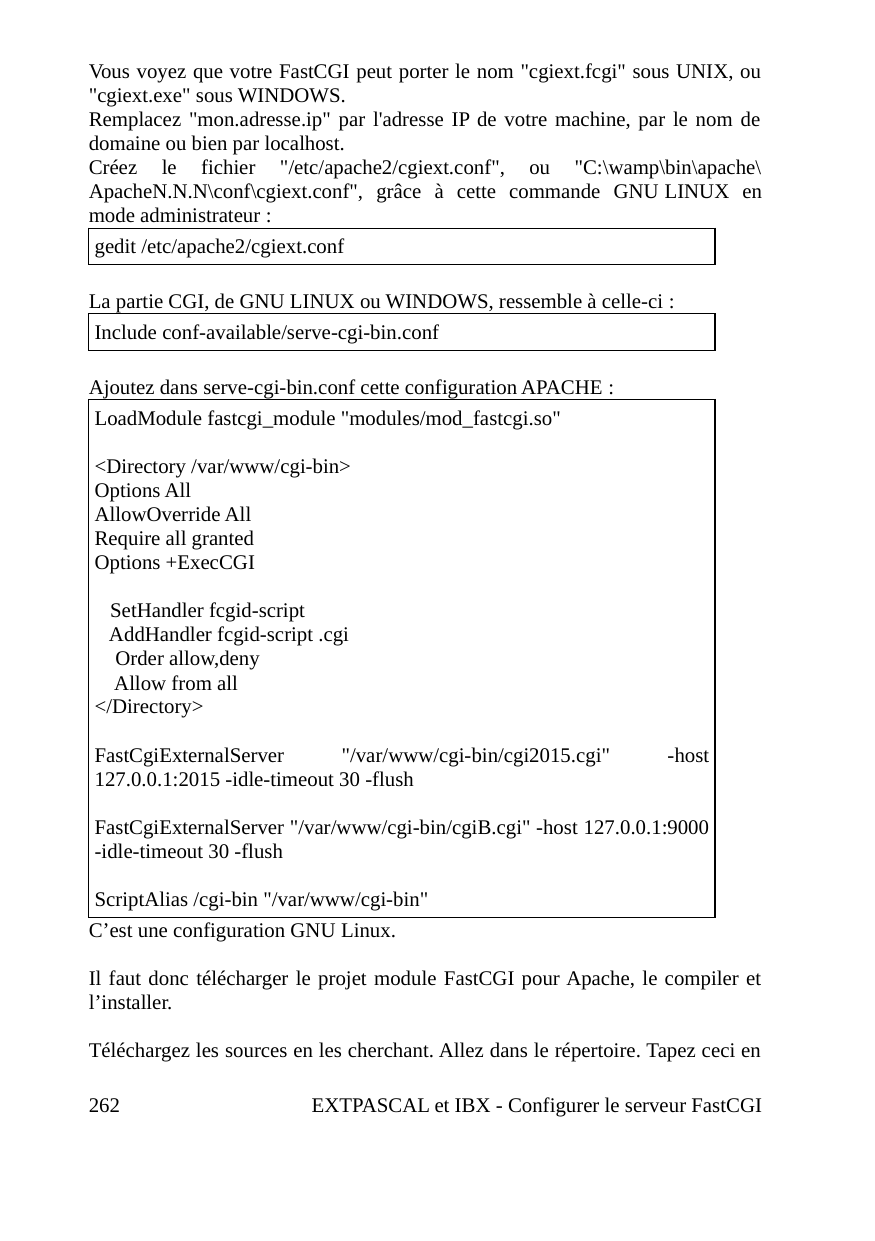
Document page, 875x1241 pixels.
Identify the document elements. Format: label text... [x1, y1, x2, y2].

table_header gedit /etc/apache2/cgiext.conf [89, 229, 714, 264]
table_header LoadModule fastcgi_module "modules/mod_fastcgi.so" <Directory /var/www/cgi-bin> Options All AllowOverride All Require all granted Options +ExecCGI SetHandler fcgid-script AddHandler fcgid-script .cgi Order allow,deny Allow from all </Directory> FastCgiExternalServer "/var/www/cgi-bin/cgi2015.cgi" -host 127.0.0.1:2015 -idle-timeout 30 -flush FastCgiExternalServer "/var/www/cgi-bin/cgiB.cgi" -host 127.0.0.1:9000 -idle-timeout 30 -flush ScriptAlias /cgi-bin "/var/www/cgi-bin" [89, 400, 714, 917]
text Il faut donc télécharger le projet module FastCGI pour Apache, le compiler et l’installer. [88, 966, 762, 1014]
text Ajoutez dans serve-cgi-bin.conf cette configuration APACHE : [88, 375, 762, 399]
text Remplacez "mon.adresse.ip" par l'adresse IP de votre machine, par le nom de domaine ou bien par localhost. [88, 107, 762, 155]
text Téléchargez les sources en les cherchant. Allez dans le répertoire. Tapez ceci en [88, 1038, 762, 1062]
text La partie CGI, de GNU LINUX ou WINDOWS, ressemble à celle-ci : [88, 289, 762, 313]
table_header Include conf-available/serve-cgi-bin.conf [89, 314, 714, 350]
text C’est une configuration GNU Linux. [88, 918, 762, 942]
text Vous voyez que votre FastCGI peut porter le nom "cgiext.fcgi" sous UNIX, ou "cgiext.exe" sous WINDOWS. [88, 59, 762, 107]
text Créez le fichier "/etc/apache2/cgiext.conf", ou "C:\wamp\bin\apache\ApacheN.N.N\conf\cgiext.conf", grâce à cette commande GNU LINUX en mode administrateur : [88, 155, 762, 227]
